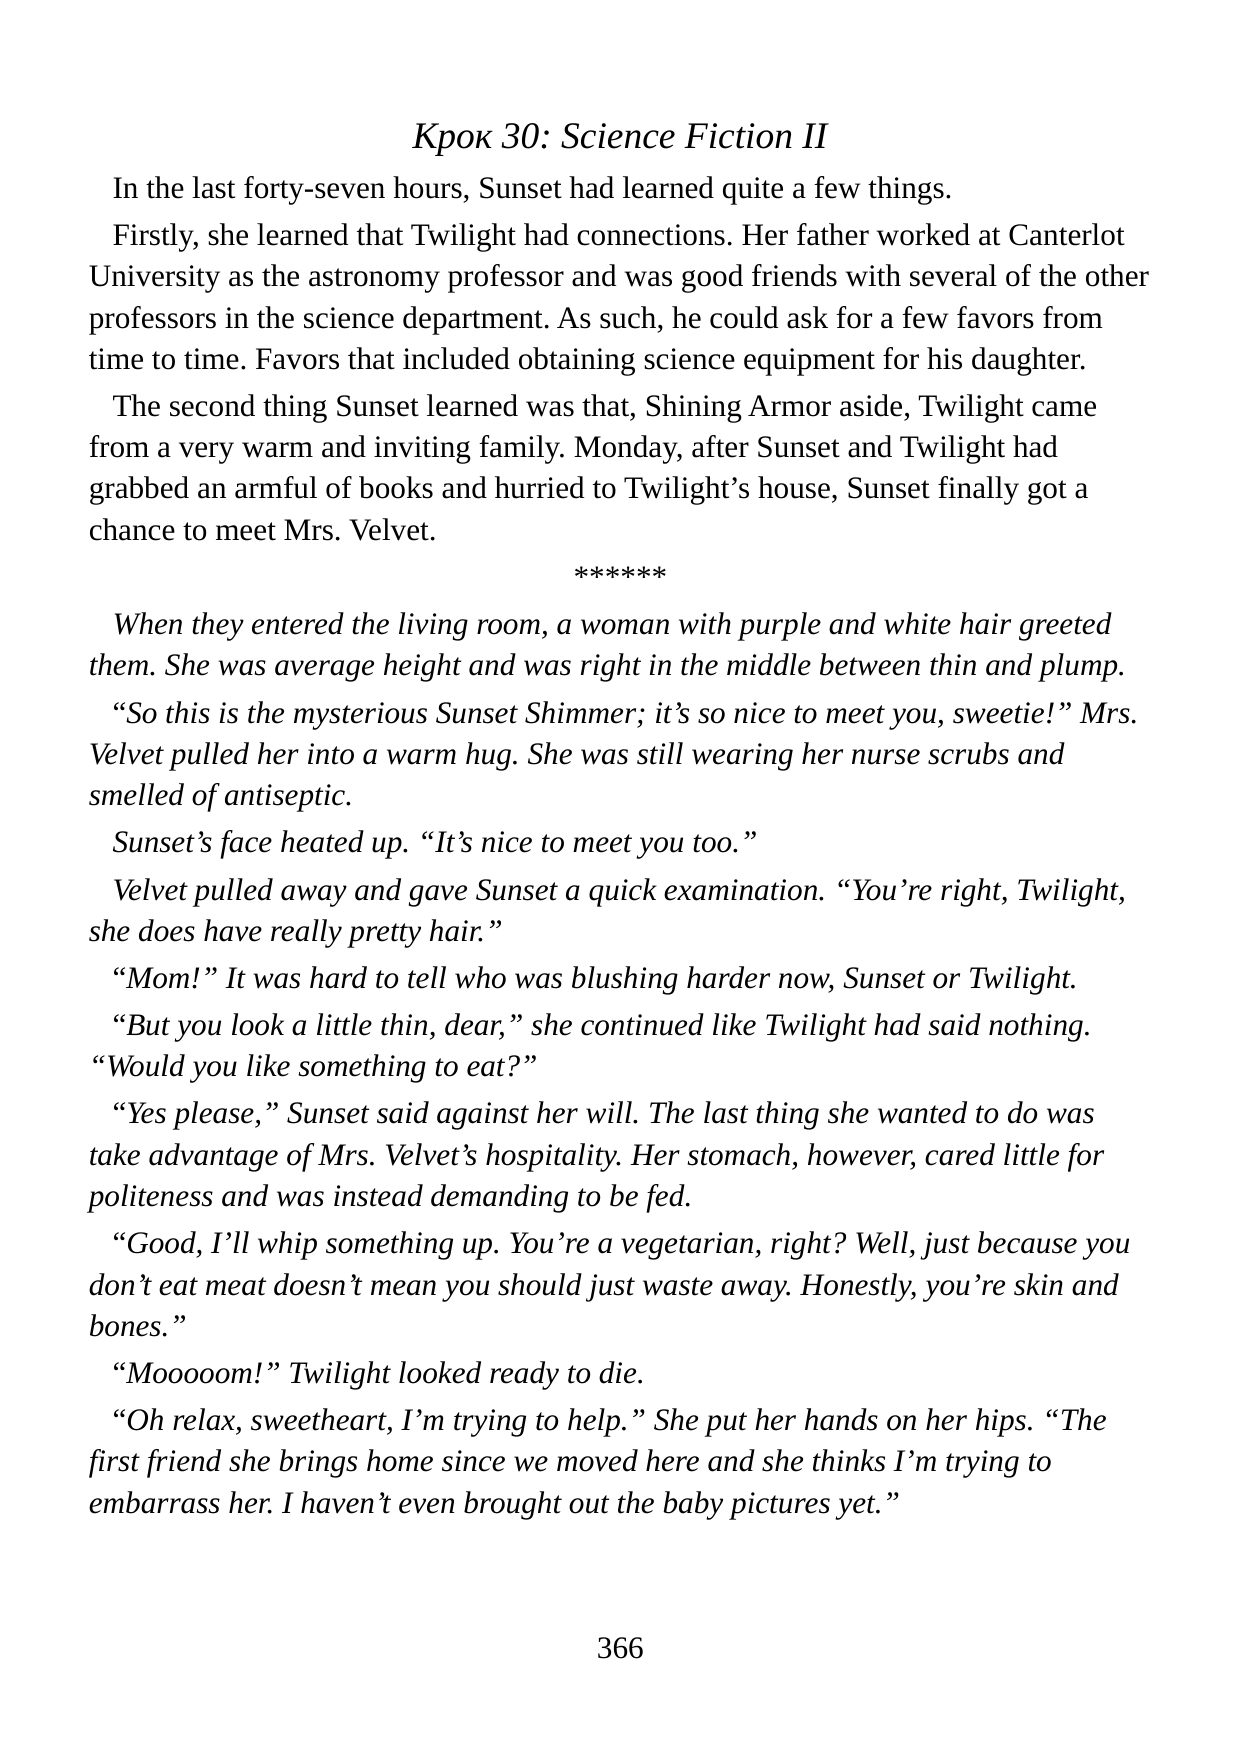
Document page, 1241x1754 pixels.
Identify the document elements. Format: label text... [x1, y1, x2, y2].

text “So this is the mysterious Sunset Shimmer; it’s so nice to meet you, sweetie!” Mrs. Velvet pulled her into a warm hug. She was still wearing her nurse scrubs and smelled of antiseptic. [88, 694, 1152, 812]
text The second thing Sunset learned was that, Shining Armor aside, Twilight came from a very warm and inviting family. Monday, after Sunset and Twilight had grabbed an armful of books and hurried to Twilight’s house, Sunset finally got a chance to meet Mrs. Velvet. [88, 387, 1152, 547]
text “Mooooom!” Twilight looked ready to die. [88, 1354, 1152, 1390]
text Sunset’s face heated up. “It’s nice to meet you too.” [88, 823, 1152, 859]
text “But you look a little thin, dear,” she continued like Twilight had said nothing. “Would you like something to eat?” [88, 1006, 1152, 1083]
text “Yes please,” Sunset said against her will. The last thing she wanted to do was take advantage of Mrs. Velvet’s hospitality. Her stomach, however, cared little for politeness and was instead demanding to be fed. [88, 1095, 1152, 1213]
text When they entered the living room, a woman with purple and white hair greeted them. She was average height and was right in the middle between thin and plump. [88, 605, 1152, 683]
text “Mom!” It was hard to tell who was blushing harder now, Sunset or Twilight. [88, 959, 1152, 995]
text “Oh relax, sweetheart, I’m trying to help.” She put her hands on her hips. “The first friend she brings home since we moved here and she thinks I’m trying to embarrass her. I haven’t even brought out the baby pictures yet.” [88, 1401, 1152, 1520]
subtitle Крок 30: Science Fiction II [88, 113, 1152, 157]
text “Good, I’ll whip something up. You’re a vegetarian, right? Well, just because you don’t eat meat doesn’t mean you should just waste away. Honestly, you’re skin and bones.” [88, 1224, 1152, 1343]
text Firstly, she learned that Twilight had connections. Her father worked at Canterlot University as the astronomy professor and was good friends with several of the other professors in the science department. As such, he could ask for a few favors from time to time. Favors that included obtaining science equipment for his daughter. [88, 216, 1152, 376]
text Velvet pulled away and gave Sunset a quick examination. “You’re right, Twilight, she does have really pretty hair.” [88, 871, 1152, 948]
text In the last forty-seven hours, Sunset had learned quite a few things. [88, 169, 1152, 205]
text ****** [88, 558, 1152, 594]
